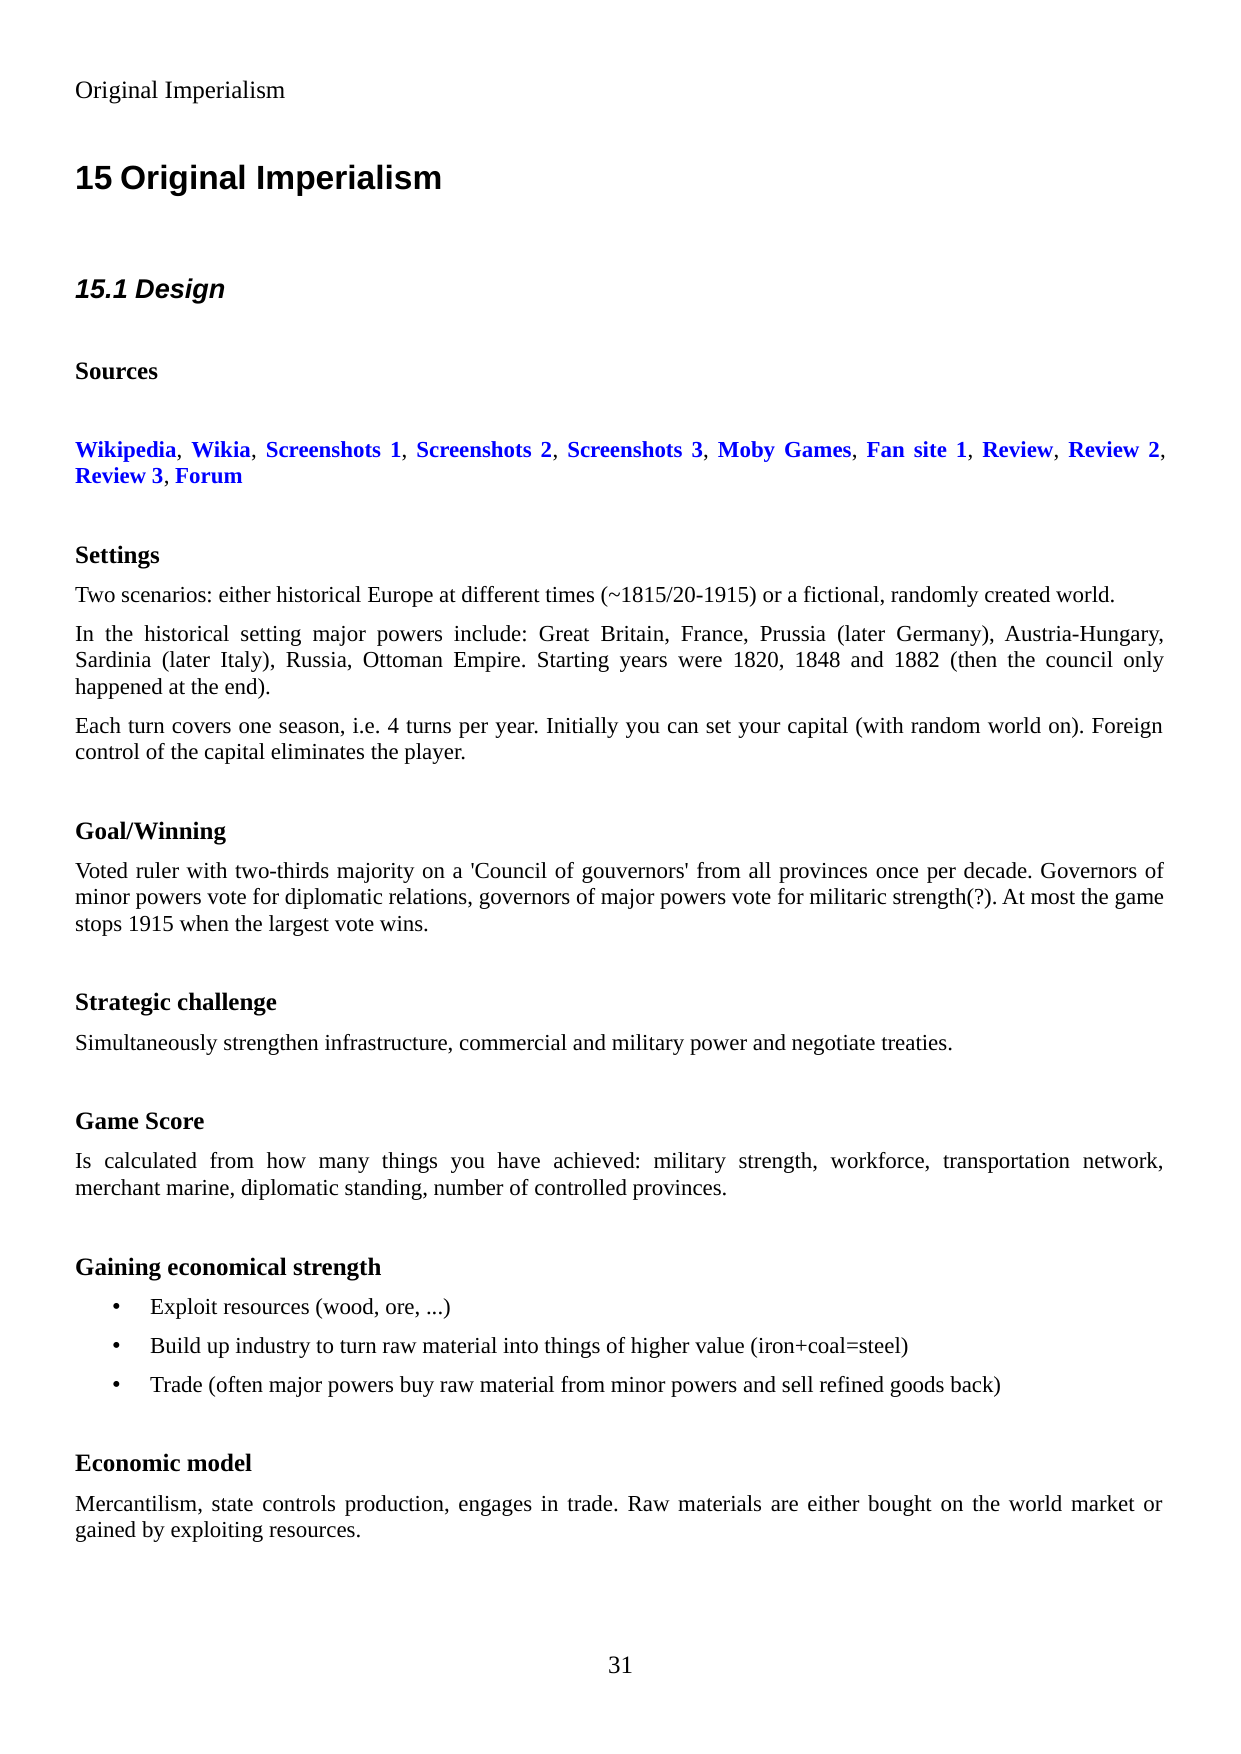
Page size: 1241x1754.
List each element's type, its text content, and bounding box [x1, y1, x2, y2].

text Goal/Winning [75, 816, 1166, 844]
list Build up industry to turn raw material into things of higher value (iron+coal=steel) [112, 1332, 1166, 1358]
text Strategic challenge [75, 987, 1166, 1016]
text Economic model [75, 1448, 1166, 1477]
text In the historical setting major powers include: Great Britain, France, Prussia (later Germany), Austria-Hungary, Sardinia (later Italy), Russia, Ottoman Empire. Starting years were 1820, 1848 and 1882 (then the council only happened at the end). [75, 620, 1166, 699]
text Mercantilism, state controls production, engages in trade. Raw materials are either bought on the world market or gained by exploiting resources. [75, 1489, 1166, 1542]
subtitle Original Imperialism [75, 158, 1166, 197]
text Is calculated from how many things you have achieved: military strength, workforce, transportation network, merchant marine, diplomatic standing, number of controlled provinces. [75, 1148, 1166, 1200]
list Trade (often major powers buy raw material from minor powers and sell refined goods back) [112, 1371, 1166, 1397]
text Settings [75, 540, 1166, 569]
subtitle Design [75, 273, 1166, 304]
text Game Score [75, 1106, 1166, 1135]
text Voted ruler with two-thirds majority on a 'Council of gouvernors' from all provinces once per decade. Governors of minor powers vote for diplomatic relations, governors of major powers vote for militaric strength(?). At most the game stops 1915 when the largest vote wins. [75, 857, 1166, 936]
text Simultaneously strengthen infrastructure, commercial and military power and negotiate treaties. [75, 1029, 1166, 1055]
text Each turn covers one season, i.e. 4 turns per year. Initially you can set your capital (with random world on). Foreign control of the capital eliminates the player. [75, 712, 1166, 764]
text Sources [75, 356, 1166, 384]
text Gaining economical strength [75, 1252, 1166, 1280]
text Wikipedia, Wikia, Screenshots 1, Screenshots 2, Screenshots 3, Moby Games, Fan site 1, Review, Review 2, Review 3, Forum [75, 436, 1166, 489]
list Exploit resources (wood, ore, ...) [112, 1293, 1166, 1319]
text Two scenarios: either historical Europe at different times (~1815/20-1915) or a fictional, randomly created world. [75, 581, 1166, 608]
